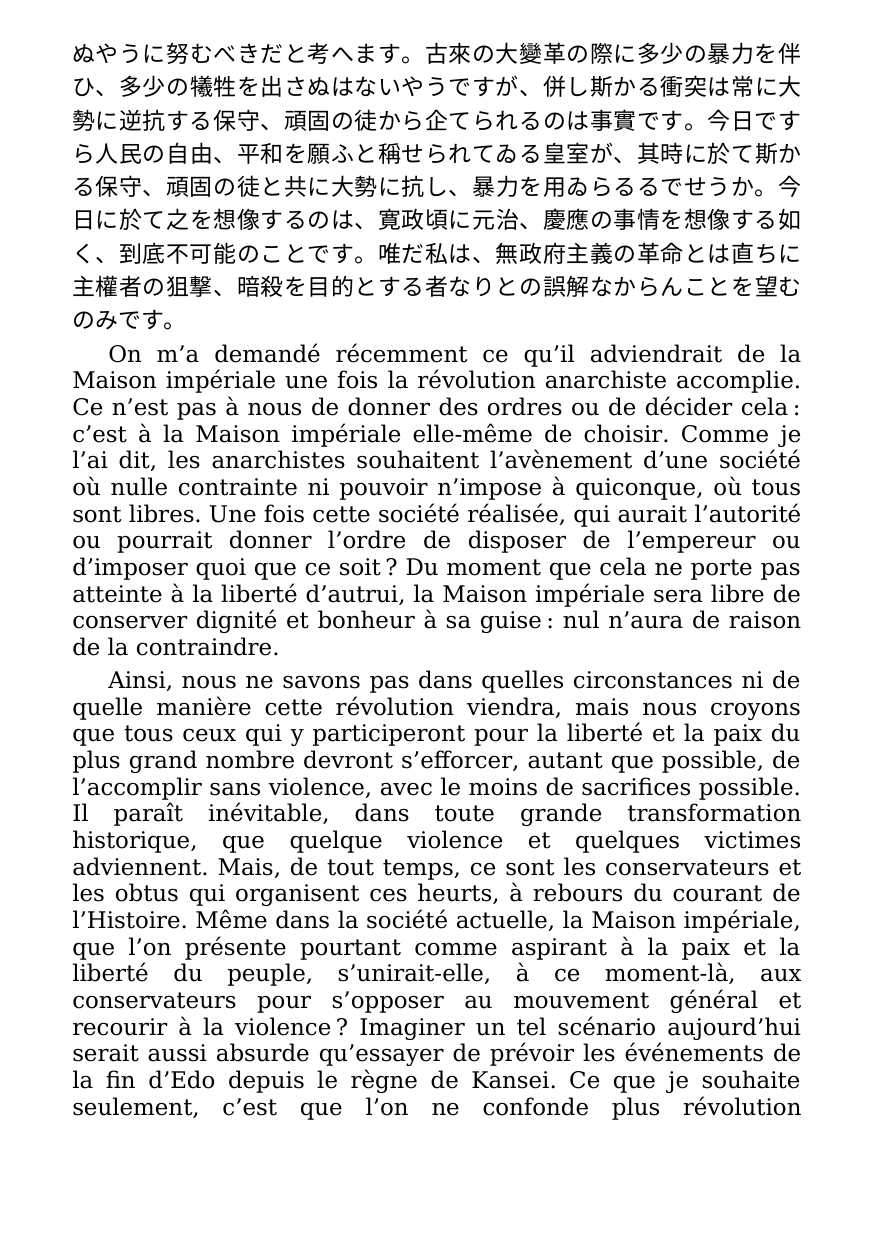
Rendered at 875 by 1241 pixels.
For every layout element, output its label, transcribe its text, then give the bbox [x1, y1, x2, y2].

text On m’a demandé récemment ce qu’il adviendrait de la Maison impériale une fois la révolution anarchiste accomplie. Ce n’est pas à nous de donner des ordres ou de décider cela : c’est à la Maison impériale elle-même de choisir. Comme je l’ai dit, les anarchistes souhaitent l’avènement d’une société où nulle contrainte ni pouvoir n’impose à quiconque, où tous sont libres. Une fois cette société réalisée, qui aurait l’autorité ou pourrait donner l’ordre de disposer de l’empereur ou d’imposer quoi que ce soit ? Du moment que cela ne porte pas atteinte à la liberté d’autrui, la Maison impériale sera libre de conserver dignité et bonheur à sa guise : nul n’aura de raison de la contraindre. [72, 341, 802, 661]
text ぬやうに努むべきだと考へます。古來の大變革の際に多少の暴力を伴ひ、多少の犧牲を出さぬはないやうですが、併し斯かる衝突は常に大勢に逆抗する保守、頑固の徒から企てられるのは事實です。今日ですら人民の自由、平和を願ふと稱せられてゐる皇室が、其時に於て斯かる保守、頑固の徒と共に大勢に抗し、暴力を用ゐらるるでせうか。今日に於て之を想像するのは、寛政頃に元治、慶應の事情を想像する如く、到底不可能のことです。唯だ私は、無政府主義の革命とは直ちに主權者の狙撃、暗殺を目的とする者なりとの誤解なからんことを望むのみです。 [72, 36, 802, 335]
text Ainsi, nous ne savons pas dans quelles circonstances ni de quelle manière cette révolution viendra, mais nous croyons que tous ceux qui y participeront pour la liberté et la paix du plus grand nombre devront s’efforcer, autant que possible, de l’accomplir sans violence, avec le moins de sacrifices possible. Il paraît inévitable, dans toute grande transformation historique, que quelque violence et quelques victimes adviennent. Mais, de tout temps, ce sont les conservateurs et les obtus qui organisent ces heurts, à rebours du courant de l’Histoire. Même dans la société actuelle, la Maison impériale, que l’on présente pourtant comme aspirant à la paix et la liberté du peuple, s’unirait-elle, à ce moment-là, aux conservateurs pour s’opposer au mouvement général et recourir à la violence ? Imaginer un tel scénario aujourd’hui serait aussi absurde qu’essayer de prévoir les événements de la fin d’Edo depuis le règne de Kansei. Ce que je souhaite seulement, c’est que l’on ne confonde plus révolution [72, 667, 802, 1120]
